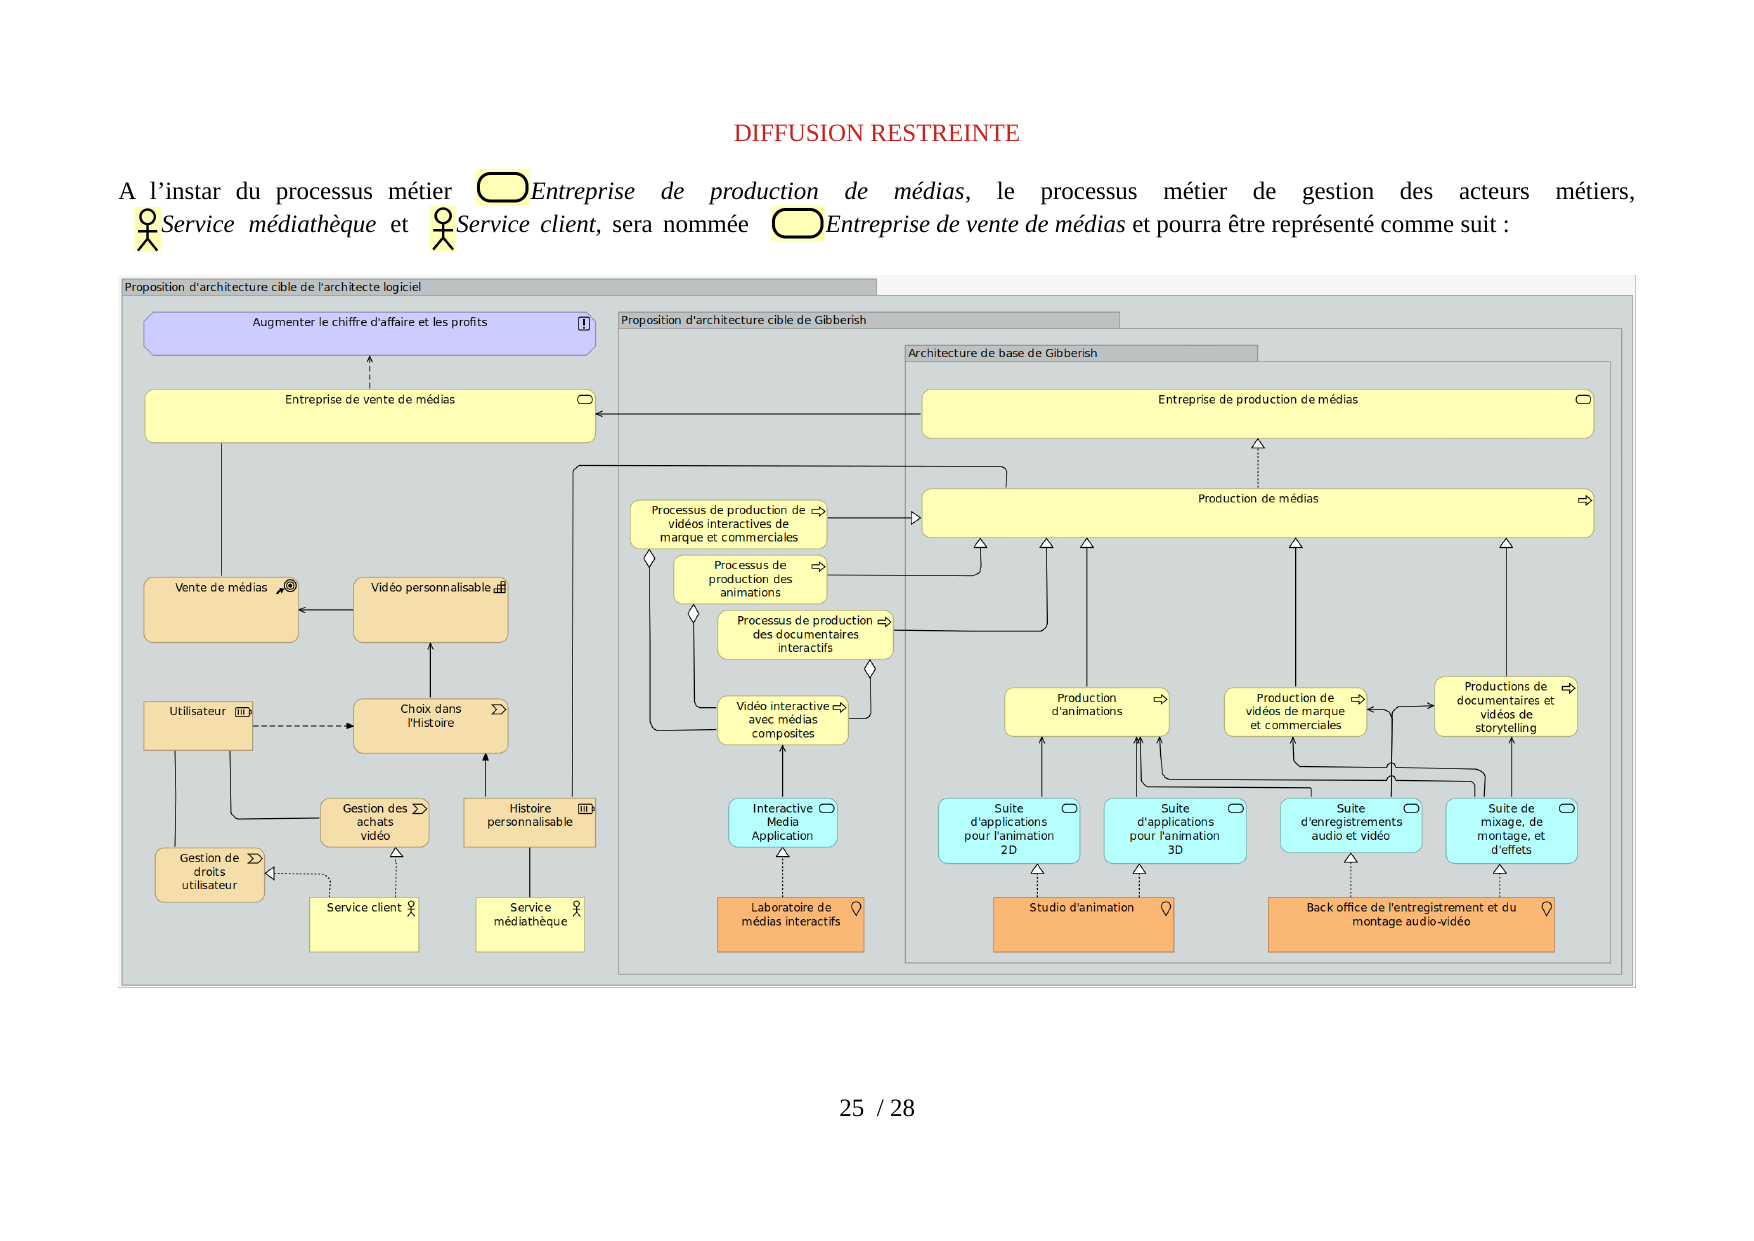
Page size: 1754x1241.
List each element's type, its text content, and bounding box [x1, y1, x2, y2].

picture [134, 207, 161, 252]
picture [429, 206, 457, 251]
text A l’instar du processus métier r Entreprise de production de médias, le processus métier de gestion des acteurs métiers, Service médiathèque et t Service client, sera nommée e Entreprise de vente de médias et pourra être représenté comme suit : [118, 176, 1636, 238]
picture [475, 169, 531, 205]
picture [118, 275, 1636, 988]
picture [770, 205, 826, 241]
